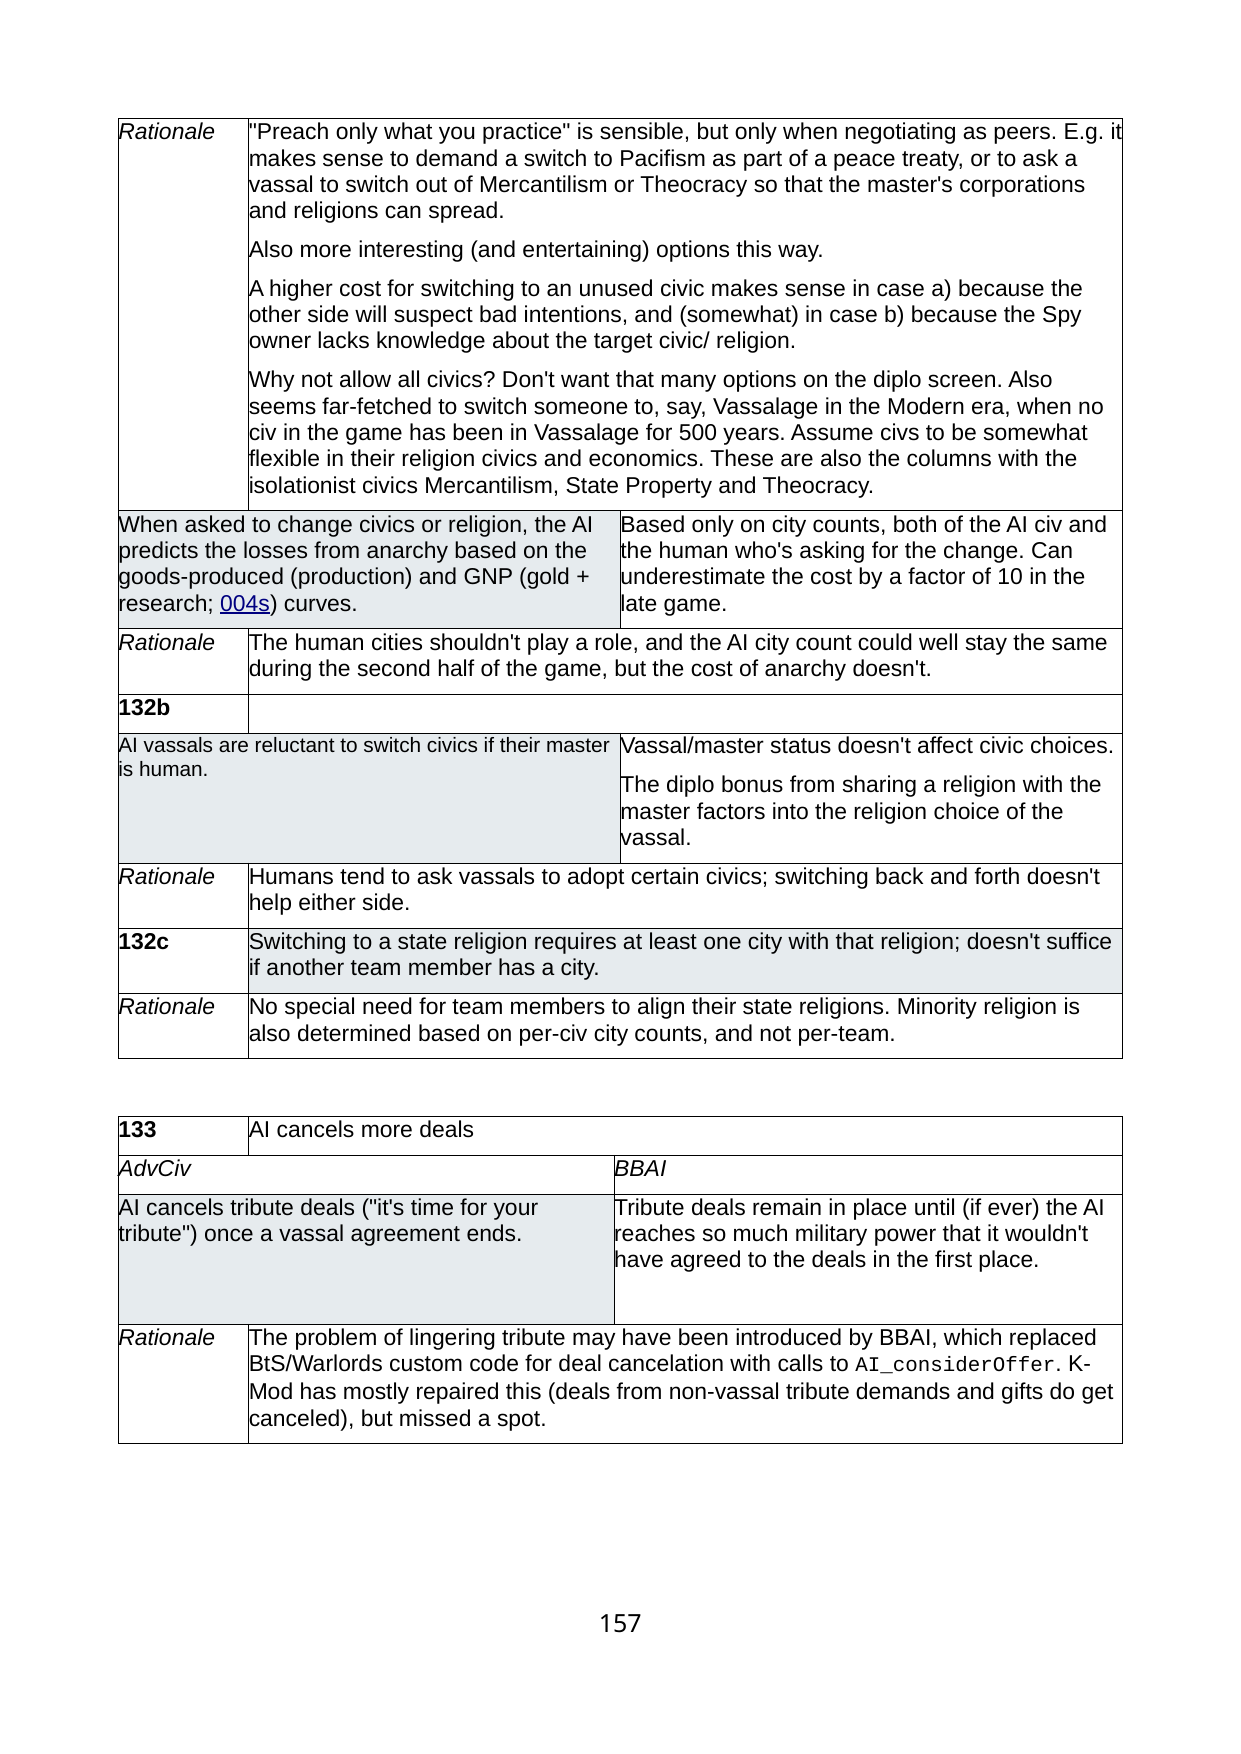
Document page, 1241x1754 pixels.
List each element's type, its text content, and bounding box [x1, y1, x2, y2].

table_cell AI vassals are reluctant to switch civics if their master is human. [119, 734, 620, 863]
table_header AI cancels more deals [249, 1117, 1122, 1155]
table_cell When asked to change civics or religion, the AI predicts the losses from anarchy based on the goods-produced (production) and GNP (gold + research; 004s) curves. [119, 511, 620, 628]
table_cell BBAI [615, 1156, 1122, 1194]
table_cell Vassal/master status doesn't affect civic choices. The diplo bonus from sharing a religion with the master factors into the religion choice of the vassal. [621, 734, 1122, 863]
table_cell [249, 695, 1122, 732]
table_cell Rationale [119, 994, 248, 1058]
table_cell Tribute deals remain in place until (if ever) the AI reaches so much military power that it wouldn't have agreed to the deals in the first place. [615, 1195, 1122, 1324]
table_cell Humans tend to ask vassals to adopt certain civics; switching back and forth doesn't help either side. [249, 864, 1122, 928]
table_cell Rationale [119, 119, 248, 510]
table_cell AI cancels tribute deals ("it's time for your tribute") once a vassal agreement ends. [119, 1195, 614, 1324]
table_cell Rationale [119, 629, 248, 693]
table_cell The human cities shouldn't play a role, and the AI city count could well stay the same during the second half of the game, but the cost of anarchy doesn't. [249, 629, 1122, 693]
table_cell Based only on city counts, both of the AI civ and the human who's asking for the change. Can underestimate the cost by a factor of 10 in the late game. [621, 511, 1122, 628]
table_cell Switching to a state religion requires at least one city with that religion; doesn't suffice if another team member has a city. [249, 929, 1122, 993]
table_cell 132c [119, 929, 248, 993]
table_cell Rationale [119, 1325, 248, 1443]
table_cell "Preach only what you practice" is sensible, but only when negotiating as peers. E.g. it makes sense to demand a switch to Pacifism as part of a peace treaty, or to ask a vassal to switch out of Mercantilism or Theocracy so that the master's corporations and religions can spread. Also more interesting (and entertaining) options this way. A higher cost for switching to an unused civic makes sense in case a) because the other side will suspect bad intentions, and (somewhat) in case b) because the Spy owner lacks knowledge about the target civic/ religion. Why not allow all civics? Don't want that many options on the diplo screen. Also seems far-fetched to switch someone to, say, Vassalage in the Modern era, when no civ in the game has been in Vassalage for 500 years. Assume civs to be somewhat flexible in their religion civics and economics. These are also the columns with the isolationist civics Mercantilism, State Property and Theocracy. [249, 119, 1122, 510]
table_cell 132b [119, 695, 248, 732]
table_header 133 [119, 1117, 248, 1155]
table_cell Rationale [119, 864, 248, 928]
table_cell The problem of lingering tribute may have been introduced by BBAI, which replaced BtS/Warlords custom code for deal cancelation with calls to AI_considerOffer. K-Mod has mostly repaired this (deals from non-vassal tribute demands and gifts do get canceled), but missed a spot. [249, 1325, 1122, 1443]
table_cell AdvCiv [119, 1156, 614, 1194]
table_cell No special need for team members to align their state religions. Minority religion is also determined based on per-civ city counts, and not per-team. [249, 994, 1122, 1058]
